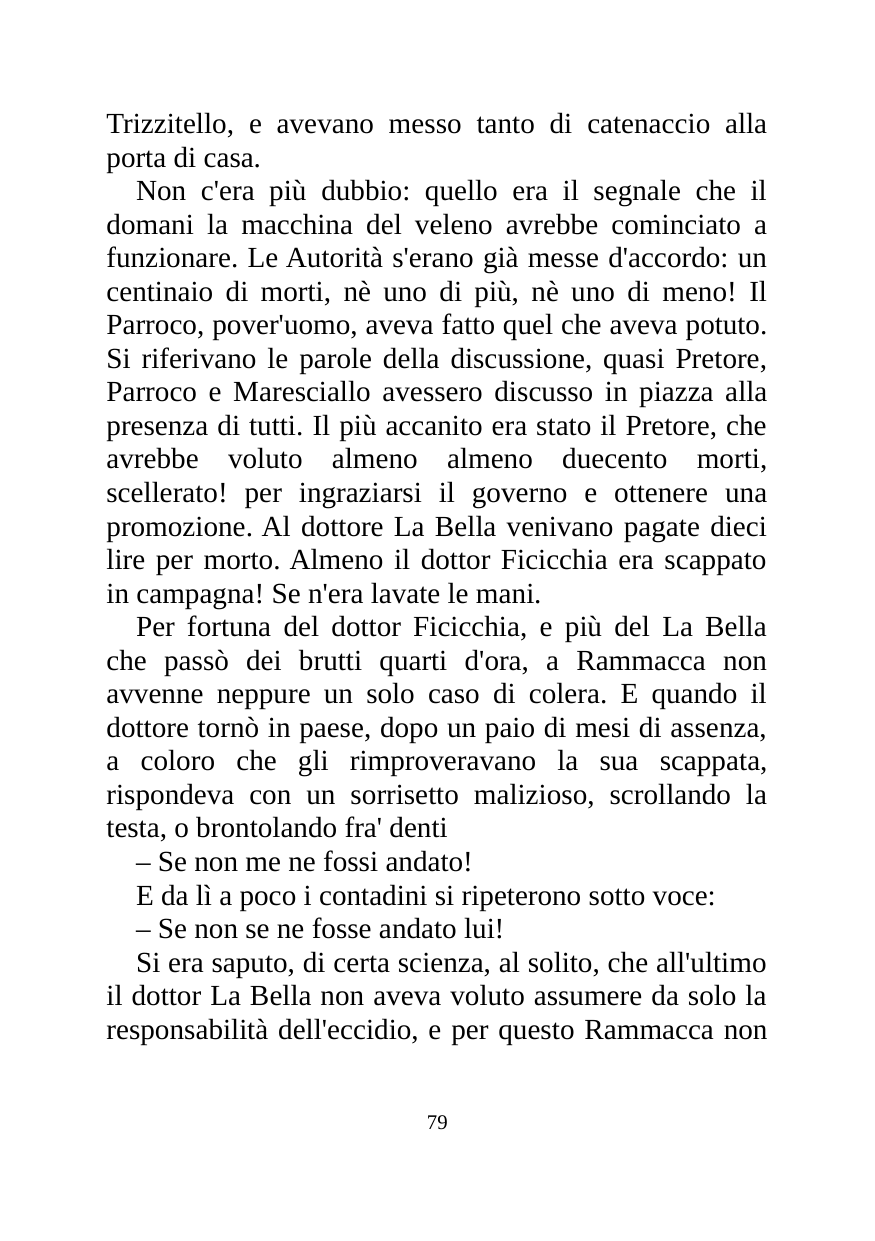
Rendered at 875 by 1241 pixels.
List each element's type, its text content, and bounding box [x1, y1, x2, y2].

text – Se non se ne fosse andato lui! [106, 911, 768, 945]
text Si era saputo, di certa scienza, al solito, che all'ultimo il dottor La Bella non aveva voluto assumere da solo la responsabilità dell'eccidio, e per questo Rammacca non [106, 945, 768, 1045]
text – Se non me ne fossi andato! [106, 844, 768, 878]
text Per fortuna del dottor Ficicchia, e più del La Bella che passò dei brutti quarti d'ora, a Rammacca non avvenne neppure un solo caso di colera. E quando il dottore tornò in paese, dopo un paio di mesi di assenza, a coloro che gli rimproveravano la sua scappata, rispondeva con un sorrisetto malizioso, scrollando la testa, o brontolando fra' denti [106, 609, 768, 844]
text Trizzitello, e avevano messo tanto di catenaccio alla porta di casa. [106, 106, 768, 173]
text E da lì a poco i contadini si ripeterono sotto voce: [106, 878, 768, 911]
text Non c'era più dubbio: quello era il segnale che il domani la macchina del veleno avrebbe cominciato a funzionare. Le Autorità s'erano già messe d'accordo: un centinaio di morti, nè uno di più, nè uno di meno! Il Parroco, pover'uomo, aveva fatto quel che aveva potuto. Si riferivano le parole della discussione, quasi Pretore, Parroco e Maresciallo avessero discusso in piazza alla presenza di tutti. Il più accanito era stato il Pretore, che avrebbe voluto almeno almeno duecento morti, scellerato! per ingraziarsi il governo e ottenere una promozione. Al dottore La Bella venivano pagate dieci lire per morto. Almeno il dottor Ficicchia era scappato in campagna! Se n'era lavate le mani. [106, 173, 768, 609]
